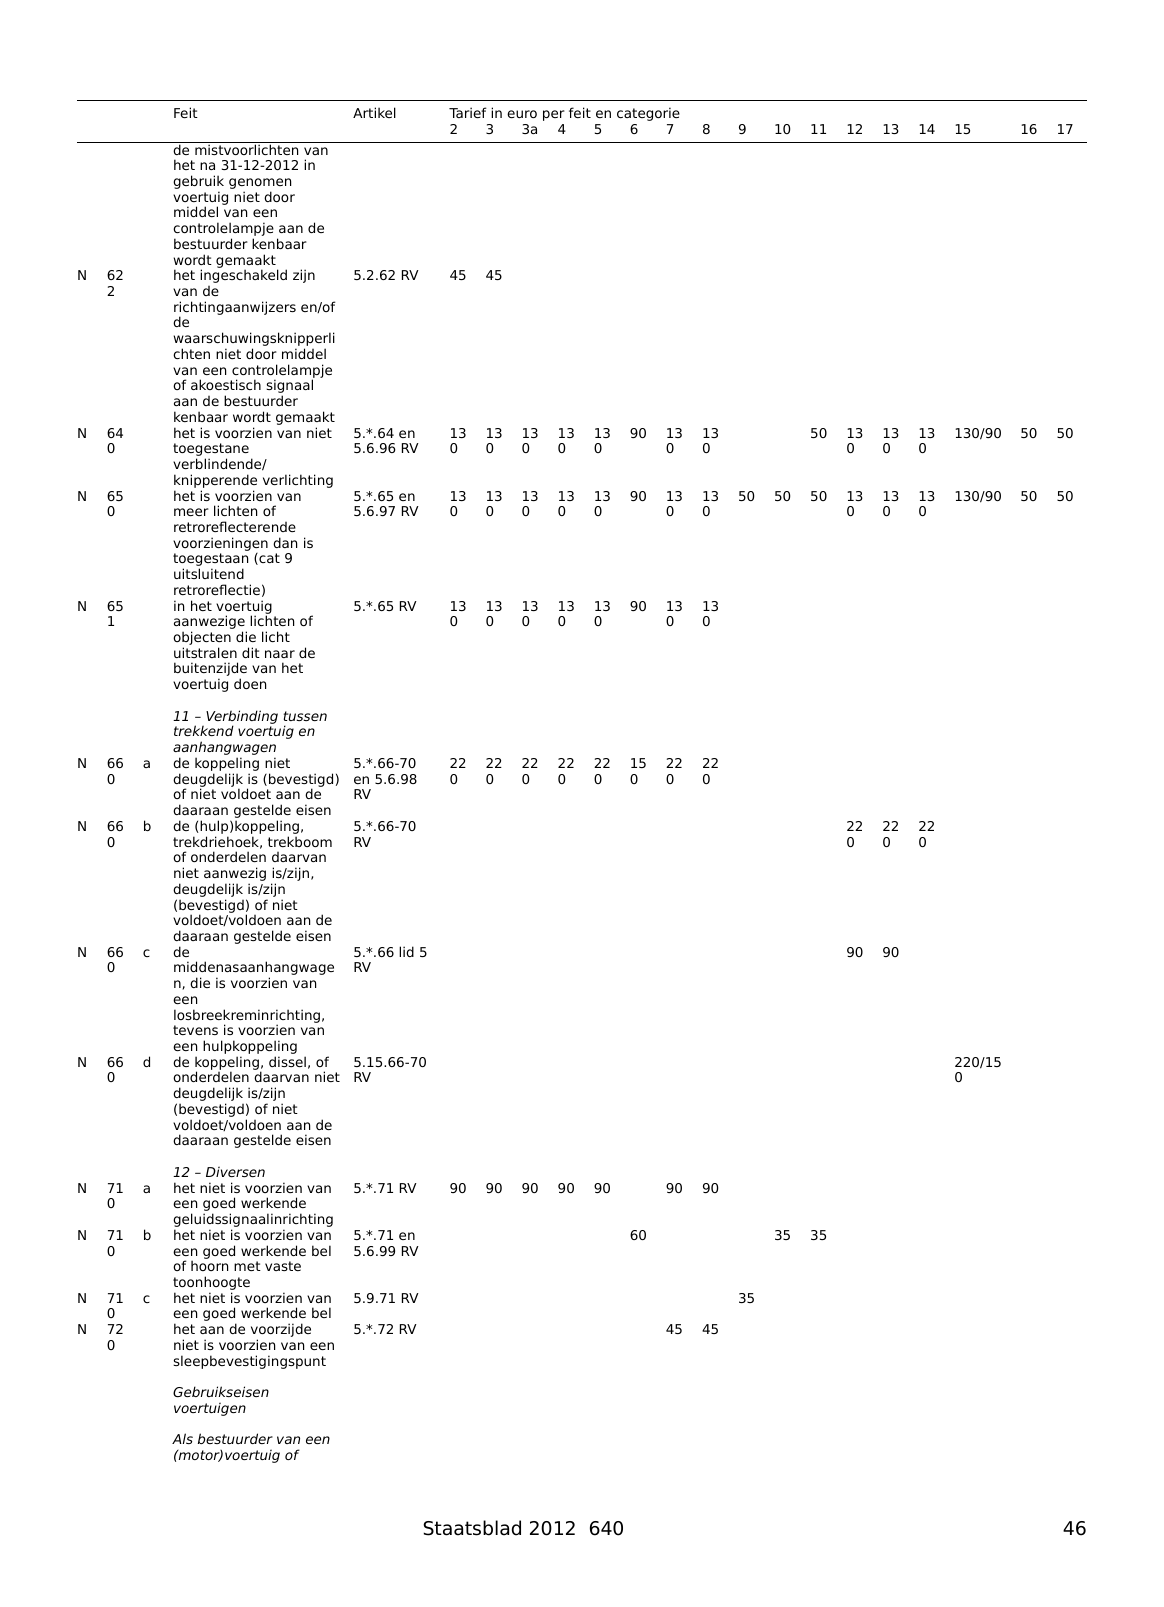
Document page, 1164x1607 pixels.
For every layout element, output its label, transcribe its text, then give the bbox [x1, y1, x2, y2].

table_cell [768, 268, 804, 425]
table_cell [624, 1322, 660, 1369]
table_cell 130 [552, 425, 588, 488]
table_cell 130 [480, 488, 516, 598]
table_cell [1014, 268, 1050, 425]
table_header Artikel [347, 101, 443, 122]
table_cell N [77, 945, 101, 1054]
table_cell 10 [768, 122, 804, 142]
table_cell [840, 1369, 876, 1385]
table_cell [167, 693, 347, 708]
table_cell N [77, 1291, 101, 1322]
table_cell [840, 1165, 876, 1180]
table_cell 130 [696, 599, 732, 693]
table_cell [948, 1322, 1014, 1369]
table_cell [660, 819, 696, 944]
table_cell 130 [588, 488, 624, 598]
table_cell [876, 756, 912, 819]
table_cell [1014, 143, 1050, 268]
table_cell 90 [443, 1180, 479, 1228]
table_cell [167, 1149, 347, 1165]
table_cell [1014, 1369, 1050, 1385]
table_cell [804, 268, 840, 425]
table_cell 2 [443, 122, 479, 142]
table_cell [768, 425, 804, 488]
table_cell [516, 819, 552, 944]
table_header [77, 101, 101, 122]
table_cell [1014, 1385, 1050, 1416]
table_cell [840, 693, 876, 708]
table_cell [137, 1369, 167, 1385]
table_cell [696, 1055, 732, 1149]
table_cell [624, 1165, 660, 1180]
table_cell [137, 425, 167, 488]
table_cell [696, 1369, 732, 1385]
table_cell [624, 1369, 660, 1385]
table_cell [624, 819, 660, 944]
table_cell [660, 693, 696, 708]
table_cell [588, 1369, 624, 1385]
table_cell [137, 1165, 167, 1180]
table_cell 90 [696, 1180, 732, 1228]
table_cell [1050, 1165, 1087, 1180]
table_cell [912, 1149, 948, 1165]
table_cell [443, 1416, 479, 1432]
table_cell [696, 143, 732, 268]
table_cell [804, 709, 840, 756]
table_cell het is voorzien van niet toegestane verblindende/ knipperende verlichting [167, 425, 347, 488]
table_cell 35 [804, 1228, 840, 1291]
table_cell 710 [101, 1228, 137, 1291]
table_cell 640 [101, 425, 137, 488]
table_cell [443, 1385, 479, 1416]
table_cell [552, 819, 588, 944]
table_cell 130 [912, 488, 948, 598]
table_cell [347, 693, 443, 708]
table_cell [77, 1165, 101, 1180]
table_cell [768, 1149, 804, 1165]
table_cell [1050, 1416, 1087, 1432]
table_cell [588, 1432, 624, 1463]
table_cell [912, 599, 948, 693]
table_cell [1014, 819, 1050, 944]
table_cell 50 [1050, 425, 1087, 488]
table_cell [768, 1291, 804, 1322]
table_cell [840, 1055, 876, 1149]
table_cell [660, 1291, 696, 1322]
table_cell [516, 143, 552, 268]
table_cell [1050, 1291, 1087, 1322]
table_cell [1050, 945, 1087, 1054]
table_cell [696, 1432, 732, 1463]
table_cell [840, 1291, 876, 1322]
table_cell Gebruikseisen voertuigen [167, 1385, 347, 1416]
table_cell het niet is voorzien van een goed werkende bel [167, 1291, 347, 1322]
table_cell 660 [101, 819, 137, 944]
table_cell 130 [516, 599, 552, 693]
table_cell [480, 143, 516, 268]
table_cell [1050, 709, 1087, 756]
table_cell [948, 1165, 1014, 1180]
table_cell d [137, 1055, 167, 1149]
table_cell [912, 693, 948, 708]
table_cell N [77, 756, 101, 819]
table_cell c [137, 945, 167, 1054]
table_cell [696, 1149, 732, 1165]
table_cell [876, 599, 912, 693]
table_cell [948, 709, 1014, 756]
table_cell [137, 122, 167, 142]
table_cell [77, 143, 101, 268]
table_cell [588, 1055, 624, 1149]
table_cell [876, 1322, 912, 1369]
table_cell [876, 1165, 912, 1180]
table_cell 5.*.65 en 5.6.97 RV [347, 488, 443, 598]
table_cell [137, 268, 167, 425]
table_cell [1050, 1228, 1087, 1291]
table_cell [948, 693, 1014, 708]
table_cell 90 [624, 599, 660, 693]
table_cell [696, 1165, 732, 1180]
table_cell [480, 1385, 516, 1416]
table_cell 50 [1014, 425, 1050, 488]
table_cell [912, 1416, 948, 1432]
table_cell [660, 1149, 696, 1165]
table_cell [1050, 819, 1087, 944]
table_cell [552, 1228, 588, 1291]
table_cell 90 [480, 1180, 516, 1228]
table_cell [167, 1416, 347, 1432]
table_cell [912, 1180, 948, 1228]
table_cell [660, 1416, 696, 1432]
table_cell het ingeschakeld zijn van de richtingaanwijzers en/of de waarschuwingsknipperlichten niet door middel van een controlelampje of akoestisch signaal aan de bestuurder kenbaar wordt gemaakt [167, 268, 347, 425]
table_cell [1014, 1291, 1050, 1322]
table_cell 220 [480, 756, 516, 819]
table_cell 5.*.66 lid 5 RV [347, 945, 443, 1054]
table_cell [624, 1432, 660, 1463]
table_cell [588, 819, 624, 944]
table_cell 50 [1014, 488, 1050, 598]
table_cell [768, 1165, 804, 1180]
table_cell [588, 1228, 624, 1291]
table_cell [588, 1385, 624, 1416]
table_cell [101, 1149, 137, 1165]
table_cell [347, 1385, 443, 1416]
table_cell [347, 1432, 443, 1463]
table_cell [480, 1369, 516, 1385]
table_cell [660, 1432, 696, 1463]
table_cell N [77, 488, 101, 598]
table_cell de middenasaanhangwagen, die is voorzien van een losbreekreminrichting, tevens is voorzien van een hulpkoppeling [167, 945, 347, 1054]
table_cell [443, 819, 479, 944]
table_cell [1014, 756, 1050, 819]
table_cell [660, 709, 696, 756]
table_cell [1050, 1322, 1087, 1369]
table_cell [948, 599, 1014, 693]
table_cell [101, 693, 137, 708]
table_cell 130 [696, 488, 732, 598]
table_cell 5 [588, 122, 624, 142]
table_cell [1014, 945, 1050, 1054]
table_cell [101, 1432, 137, 1463]
table_cell [552, 1149, 588, 1165]
table_cell [167, 1369, 347, 1385]
table_cell [696, 709, 732, 756]
table_cell [77, 1416, 101, 1432]
table_cell [443, 1165, 479, 1180]
table_cell [101, 143, 137, 268]
table_cell 130 [876, 488, 912, 598]
table_cell 90 [660, 1180, 696, 1228]
table_cell [516, 945, 552, 1054]
table_cell b [137, 819, 167, 944]
table_cell [948, 1385, 1014, 1416]
table_cell [1050, 693, 1087, 708]
table_cell [876, 268, 912, 425]
table_cell [347, 1416, 443, 1432]
table_cell [804, 143, 840, 268]
table_cell [732, 709, 768, 756]
table_cell 50 [804, 425, 840, 488]
table_cell [624, 1385, 660, 1416]
table_cell 220 [588, 756, 624, 819]
table_cell [624, 1055, 660, 1149]
table_cell 5.15.66-70 RV [347, 1055, 443, 1149]
table_cell 650 [101, 488, 137, 598]
table_cell [101, 1385, 137, 1416]
table_cell [137, 599, 167, 693]
table_cell [552, 1385, 588, 1416]
table_cell [876, 693, 912, 708]
table_cell [768, 1369, 804, 1385]
table_cell [480, 1165, 516, 1180]
table_cell [876, 1055, 912, 1149]
table_cell [347, 143, 443, 268]
table_cell 130 [840, 488, 876, 598]
table_cell [588, 1149, 624, 1165]
table_cell [588, 268, 624, 425]
table_cell [480, 1149, 516, 1165]
table_cell 12 – Diversen [167, 1165, 347, 1180]
table_cell [876, 1180, 912, 1228]
table_cell 3 [480, 122, 516, 142]
table_header [101, 101, 137, 122]
table_cell [660, 143, 696, 268]
table_cell in het voertuig aanwezige lichten of objecten die licht uitstralen dit naar de buitenzijde van het voertuig doen [167, 599, 347, 693]
table_cell N [77, 268, 101, 425]
table_cell [516, 1228, 552, 1291]
table_cell [624, 143, 660, 268]
table_cell 220 [660, 756, 696, 819]
table_cell 5.*.72 RV [347, 1322, 443, 1369]
table_header Tarief in euro per feit en categorie [443, 101, 1087, 122]
table_cell [876, 1149, 912, 1165]
table_cell [1014, 1165, 1050, 1180]
table_cell [552, 1165, 588, 1180]
table_cell [516, 1385, 552, 1416]
table_cell [443, 1322, 479, 1369]
table_cell [804, 693, 840, 708]
table_cell 9 [732, 122, 768, 142]
table_cell [137, 1385, 167, 1416]
table_cell [912, 1432, 948, 1463]
table_cell [443, 143, 479, 268]
table_cell [137, 1416, 167, 1432]
table_cell [77, 709, 101, 756]
table_cell [768, 756, 804, 819]
table_cell 60 [624, 1228, 660, 1291]
table_cell [624, 1416, 660, 1432]
table_cell 130 [443, 425, 479, 488]
table_cell 16 [1014, 122, 1050, 142]
table_cell N [77, 1322, 101, 1369]
table_cell [552, 268, 588, 425]
table_cell [768, 1416, 804, 1432]
table_cell [516, 1416, 552, 1432]
table_cell 130 [516, 425, 552, 488]
table_cell 130 [660, 599, 696, 693]
table_cell [804, 756, 840, 819]
table_cell [443, 1228, 479, 1291]
table_cell [948, 819, 1014, 944]
table_cell [948, 1369, 1014, 1385]
table_cell [948, 1149, 1014, 1165]
table_cell [137, 709, 167, 756]
table_cell [624, 1180, 660, 1228]
table_cell [804, 819, 840, 944]
table_cell [732, 425, 768, 488]
table_cell 130 [480, 599, 516, 693]
table_cell [480, 819, 516, 944]
table_cell [912, 1055, 948, 1149]
table_cell [516, 1291, 552, 1322]
table_cell [912, 1385, 948, 1416]
table_cell [443, 709, 479, 756]
table_cell 660 [101, 945, 137, 1054]
table_cell 130 [876, 425, 912, 488]
table_cell [1050, 1432, 1087, 1463]
table_cell [840, 756, 876, 819]
table_cell [660, 1385, 696, 1416]
table_cell 50 [1050, 488, 1087, 598]
table_cell 90 [588, 1180, 624, 1228]
table_cell [516, 1322, 552, 1369]
table_cell 130 [912, 425, 948, 488]
table_cell [443, 945, 479, 1054]
table_cell het niet is voorzien van een goed werkende bel of hoorn met vaste toonhoogte [167, 1228, 347, 1291]
table_cell 130 [840, 425, 876, 488]
table_cell 45 [480, 268, 516, 425]
table_cell 35 [732, 1291, 768, 1322]
table_cell 5.*.66-70 en 5.6.98 RV [347, 756, 443, 819]
table_cell [912, 1369, 948, 1385]
table_cell [768, 945, 804, 1054]
table_cell 13 [876, 122, 912, 142]
table_cell 90 [840, 945, 876, 1054]
table_cell 5.*.66-70 RV [347, 819, 443, 944]
table_cell [768, 1322, 804, 1369]
table_cell [768, 1432, 804, 1463]
table_cell [912, 756, 948, 819]
table_cell [167, 122, 347, 142]
table_cell [732, 1385, 768, 1416]
table_cell 5.*.71 RV [347, 1180, 443, 1228]
table_cell [912, 709, 948, 756]
table_cell [624, 268, 660, 425]
table_cell [1050, 143, 1087, 268]
table_cell [1014, 1228, 1050, 1291]
table_cell [804, 1149, 840, 1165]
table_cell 15 [948, 122, 1014, 142]
table_cell [443, 1055, 479, 1149]
table_cell 50 [804, 488, 840, 598]
table_cell [696, 268, 732, 425]
table_cell [876, 1369, 912, 1385]
table_cell [77, 1149, 101, 1165]
table_cell 35 [768, 1228, 804, 1291]
table_cell 710 [101, 1180, 137, 1228]
table_cell 130 [516, 488, 552, 598]
table_cell [948, 756, 1014, 819]
table_cell N [77, 1055, 101, 1149]
table_cell [840, 709, 876, 756]
table_cell 130 [552, 599, 588, 693]
table_cell 622 [101, 268, 137, 425]
table_cell de mistvoorlichten van het na 31-12-2012 in gebruik genomen voertuig niet door middel van een controlelampje aan de bestuurder kenbaar wordt gemaakt [167, 143, 347, 268]
table_cell a [137, 756, 167, 819]
table_cell [137, 1149, 167, 1165]
table_cell [804, 1180, 840, 1228]
table_cell [660, 268, 696, 425]
table_cell 90 [552, 1180, 588, 1228]
table_cell [516, 1369, 552, 1385]
table_cell de (hulp)koppeling, trekdriehoek, trekboom of onderdelen daarvan niet aanwezig is/zijn, deugdelijk is/zijn (bevestigd) of niet voldoet/voldoen aan de daaraan gestelde eisen [167, 819, 347, 944]
table_cell [624, 945, 660, 1054]
table_cell [768, 1180, 804, 1228]
table_cell 4 [552, 122, 588, 142]
table_header [137, 101, 167, 122]
table_cell [443, 1369, 479, 1385]
table_cell [516, 693, 552, 708]
table_cell het niet is voorzien van een goed werkende geluidssignaalinrichting [167, 1180, 347, 1228]
table_cell N [77, 599, 101, 693]
table_cell 50 [732, 488, 768, 598]
table_cell [1050, 1149, 1087, 1165]
table_cell 130/90 [948, 425, 1014, 488]
table_cell [347, 122, 443, 142]
table_cell [876, 1432, 912, 1463]
table_cell [912, 268, 948, 425]
table_cell [552, 1416, 588, 1432]
table_cell [624, 1149, 660, 1165]
table_cell [948, 143, 1014, 268]
table_cell [1014, 599, 1050, 693]
table_cell [1014, 1180, 1050, 1228]
table_cell 220 [696, 756, 732, 819]
table_cell [912, 945, 948, 1054]
table_cell [660, 1228, 696, 1291]
table_cell [768, 709, 804, 756]
table_cell [1014, 709, 1050, 756]
table_cell [137, 693, 167, 708]
table_cell [443, 693, 479, 708]
table_cell [516, 1055, 552, 1149]
table_cell 8 [696, 122, 732, 142]
table_cell [1050, 756, 1087, 819]
table_cell [516, 268, 552, 425]
table_cell [804, 1416, 840, 1432]
table_cell [1050, 268, 1087, 425]
table_cell [804, 1322, 840, 1369]
table_cell [948, 1416, 1014, 1432]
table_cell [588, 693, 624, 708]
table_cell [480, 1228, 516, 1291]
table_cell [552, 1055, 588, 1149]
table_cell [77, 122, 101, 142]
table_cell [588, 1291, 624, 1322]
table_cell [660, 945, 696, 1054]
table_cell [1050, 1369, 1087, 1385]
table_cell [804, 1432, 840, 1463]
table_cell [948, 268, 1014, 425]
table_cell [732, 1055, 768, 1149]
table_cell [696, 819, 732, 944]
table_cell 130 [443, 599, 479, 693]
table_cell [1050, 1180, 1087, 1228]
table_cell [347, 1149, 443, 1165]
table_cell 130 [588, 425, 624, 488]
table_cell [624, 1291, 660, 1322]
table_cell [77, 693, 101, 708]
table_cell 90 [876, 945, 912, 1054]
table_cell [443, 1432, 479, 1463]
table_cell [1014, 1055, 1050, 1149]
table_cell het aan de voorzijde niet is voorzien van een sleepbevestigingspunt [167, 1322, 347, 1369]
table_cell [840, 1416, 876, 1432]
table_cell 90 [624, 488, 660, 598]
table_cell [696, 1385, 732, 1416]
table_cell [624, 693, 660, 708]
table_cell 45 [696, 1322, 732, 1369]
table_cell N [77, 1180, 101, 1228]
table_cell [876, 1385, 912, 1416]
table_cell [948, 1432, 1014, 1463]
table_cell [480, 945, 516, 1054]
table_cell [1014, 1416, 1050, 1432]
table_cell [101, 1416, 137, 1432]
table_cell 220/150 [948, 1055, 1014, 1149]
table_cell [876, 1228, 912, 1291]
table_cell [732, 268, 768, 425]
table_cell 220 [840, 819, 876, 944]
table_cell 130 [480, 425, 516, 488]
table_cell [516, 709, 552, 756]
table_cell [516, 1165, 552, 1180]
table_cell [347, 1165, 443, 1180]
table_cell N [77, 819, 101, 944]
table_cell [768, 599, 804, 693]
table_cell 220 [876, 819, 912, 944]
table_cell [480, 1416, 516, 1432]
table_cell het is voorzien van meer lichten of retroreflecterende voorzieningen dan is toegestaan (cat 9 uitsluitend retroreflectie) [167, 488, 347, 598]
table_cell 130 [588, 599, 624, 693]
table_cell 130 [696, 425, 732, 488]
table_cell 130 [443, 488, 479, 598]
table_cell [732, 599, 768, 693]
table_cell [732, 1165, 768, 1180]
table_cell [552, 1432, 588, 1463]
table_cell [347, 1369, 443, 1385]
table_cell [588, 143, 624, 268]
table_cell 6 [624, 122, 660, 142]
table_cell [732, 756, 768, 819]
table_cell [732, 143, 768, 268]
table_cell [137, 143, 167, 268]
table_cell Als bestuurder van een (motor)voertuig of [167, 1432, 347, 1463]
table_cell [588, 1416, 624, 1432]
table_cell [480, 693, 516, 708]
table_cell [732, 1228, 768, 1291]
table_cell [876, 1291, 912, 1322]
table_cell [660, 1369, 696, 1385]
table_cell [696, 1228, 732, 1291]
table_cell [480, 1432, 516, 1463]
table_cell 660 [101, 1055, 137, 1149]
table_cell [732, 1416, 768, 1432]
table_cell [948, 1291, 1014, 1322]
table_cell [840, 1385, 876, 1416]
table_cell [1014, 1432, 1050, 1463]
table_cell [840, 1432, 876, 1463]
table_cell [101, 1369, 137, 1385]
table_cell [552, 143, 588, 268]
table_cell [768, 1385, 804, 1416]
table_cell [804, 1165, 840, 1180]
table_cell [77, 1369, 101, 1385]
table_cell [912, 1291, 948, 1322]
table_cell [912, 143, 948, 268]
table_cell [840, 268, 876, 425]
table_header Feit [167, 101, 347, 122]
table_cell [912, 1165, 948, 1180]
table_cell [1014, 1149, 1050, 1165]
table_cell 90 [516, 1180, 552, 1228]
table_cell [840, 1228, 876, 1291]
table_cell 90 [624, 425, 660, 488]
table_cell [876, 1416, 912, 1432]
table_cell [696, 693, 732, 708]
table_cell [101, 122, 137, 142]
table_cell [732, 819, 768, 944]
table_cell [588, 1322, 624, 1369]
table_cell a [137, 1180, 167, 1228]
table_cell 5.*.64 en 5.6.96 RV [347, 425, 443, 488]
table_cell 220 [912, 819, 948, 944]
table_cell [732, 1322, 768, 1369]
table_cell [660, 1055, 696, 1149]
table_cell [876, 143, 912, 268]
table_cell [912, 1228, 948, 1291]
table_cell 11 [804, 122, 840, 142]
table_cell 220 [552, 756, 588, 819]
table_cell [732, 693, 768, 708]
table_cell [768, 143, 804, 268]
table_cell [696, 945, 732, 1054]
table_cell N [77, 1228, 101, 1291]
table_cell [552, 709, 588, 756]
table_cell [347, 709, 443, 756]
table_cell [948, 1180, 1014, 1228]
table_cell 220 [516, 756, 552, 819]
table_cell 3a [516, 122, 552, 142]
table_cell c [137, 1291, 167, 1322]
table_cell 5.*.65 RV [347, 599, 443, 693]
table_cell [480, 1291, 516, 1322]
table_cell 651 [101, 599, 137, 693]
table_cell [732, 945, 768, 1054]
table_cell 50 [768, 488, 804, 598]
table_cell [804, 599, 840, 693]
table_cell [768, 819, 804, 944]
table_cell [1014, 1322, 1050, 1369]
table_cell 130 [552, 488, 588, 598]
table_cell [840, 1322, 876, 1369]
table_cell 720 [101, 1322, 137, 1369]
table_cell 11 – Verbinding tussen trekkend voertuig en aanhangwagen [167, 709, 347, 756]
table_cell [552, 1291, 588, 1322]
table_cell de koppeling, dissel, of onderdelen daarvan niet deugdelijk is/zijn (bevestigd) of niet voldoet/voldoen aan de daaraan gestelde eisen [167, 1055, 347, 1149]
table_cell [101, 709, 137, 756]
table_cell 130 [660, 425, 696, 488]
table_cell [768, 1055, 804, 1149]
table_cell [516, 1149, 552, 1165]
table_cell [660, 1165, 696, 1180]
table_cell 220 [443, 756, 479, 819]
table_cell [876, 709, 912, 756]
table_cell [732, 1149, 768, 1165]
table_cell [804, 945, 840, 1054]
table_cell [588, 709, 624, 756]
table_cell 5.9.71 RV [347, 1291, 443, 1322]
table_cell 710 [101, 1291, 137, 1322]
table_cell [732, 1432, 768, 1463]
table_cell 45 [660, 1322, 696, 1369]
table_cell [948, 945, 1014, 1054]
table_cell [552, 1369, 588, 1385]
table_cell [1050, 1055, 1087, 1149]
table_cell [552, 1322, 588, 1369]
table_cell [840, 599, 876, 693]
table_cell [696, 1416, 732, 1432]
table_cell [768, 693, 804, 708]
table_cell [840, 143, 876, 268]
table_cell [804, 1385, 840, 1416]
table_cell [588, 945, 624, 1054]
table_cell [137, 488, 167, 598]
table_cell 17 [1050, 122, 1087, 142]
table_cell 130/90 [948, 488, 1014, 598]
table_cell 5.2.62 RV [347, 268, 443, 425]
table_cell [804, 1369, 840, 1385]
table_cell [480, 1322, 516, 1369]
table_cell [1050, 599, 1087, 693]
table_cell N [77, 425, 101, 488]
table_cell [1014, 693, 1050, 708]
table_cell [840, 1180, 876, 1228]
table_cell [624, 709, 660, 756]
table_cell 12 [840, 122, 876, 142]
table_cell [480, 1055, 516, 1149]
table_cell de koppeling niet deugdelijk is (bevestigd) of niet voldoet aan de daaraan gestelde eisen [167, 756, 347, 819]
table_cell [804, 1055, 840, 1149]
table_cell [552, 945, 588, 1054]
table_cell [552, 693, 588, 708]
table_cell [948, 1228, 1014, 1291]
table_cell 45 [443, 268, 479, 425]
table_cell 130 [660, 488, 696, 598]
table_cell [137, 1432, 167, 1463]
table_cell 150 [624, 756, 660, 819]
table_cell 14 [912, 122, 948, 142]
table_cell [912, 1322, 948, 1369]
table_cell [840, 1149, 876, 1165]
table_cell [732, 1180, 768, 1228]
table_cell [588, 1165, 624, 1180]
table_cell [77, 1432, 101, 1463]
table_cell [443, 1291, 479, 1322]
table_cell [480, 709, 516, 756]
table_cell [101, 1165, 137, 1180]
table_cell [77, 1385, 101, 1416]
table_cell [696, 1291, 732, 1322]
table_cell [137, 1322, 167, 1369]
table_cell [732, 1369, 768, 1385]
table_cell 660 [101, 756, 137, 819]
table_cell [804, 1291, 840, 1322]
table_cell b [137, 1228, 167, 1291]
table_cell [443, 1149, 479, 1165]
table_cell 7 [660, 122, 696, 142]
table_cell 5.*.71 en 5.6.99 RV [347, 1228, 443, 1291]
table_cell [516, 1432, 552, 1463]
table_cell [1050, 1385, 1087, 1416]
